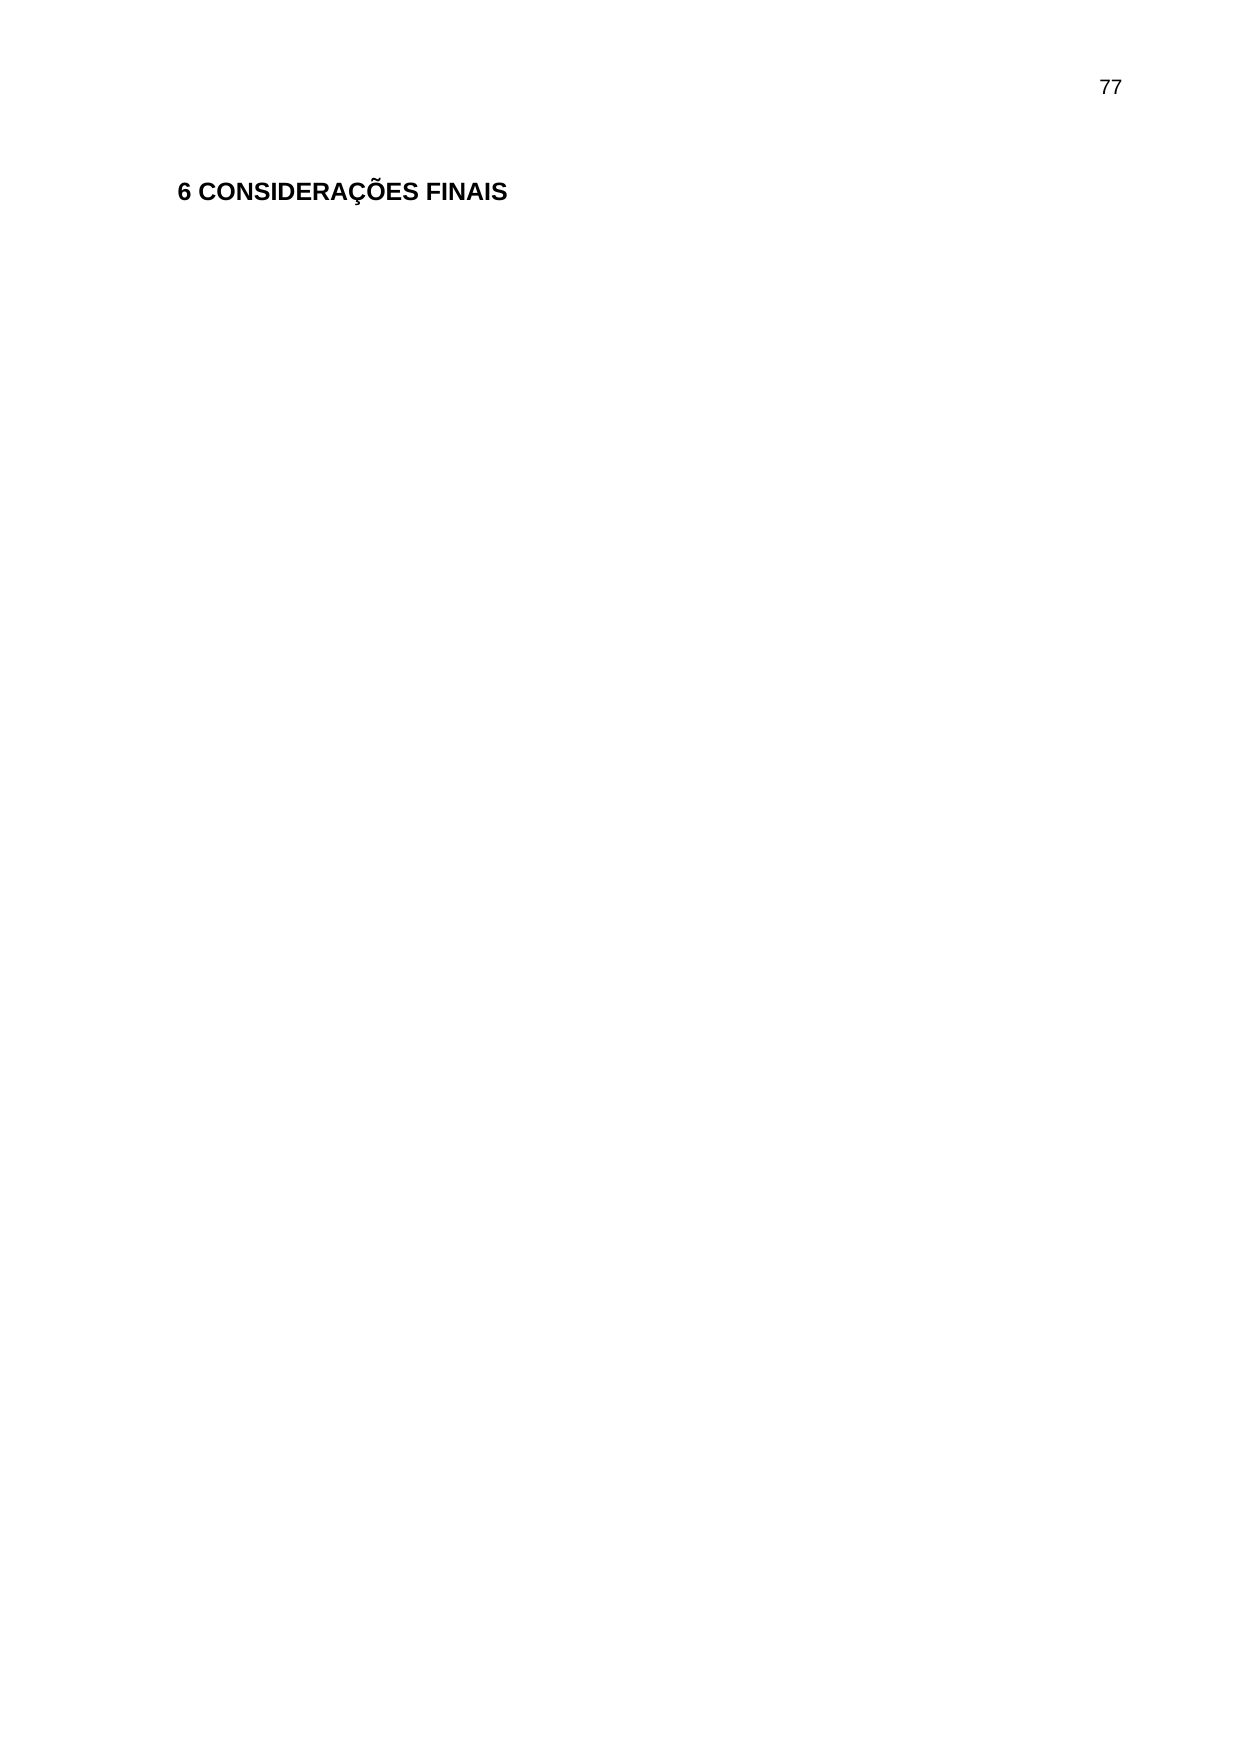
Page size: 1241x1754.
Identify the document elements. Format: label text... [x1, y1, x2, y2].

text 6 CONSIDERAÇÕES FINAIS [177, 177, 1122, 206]
